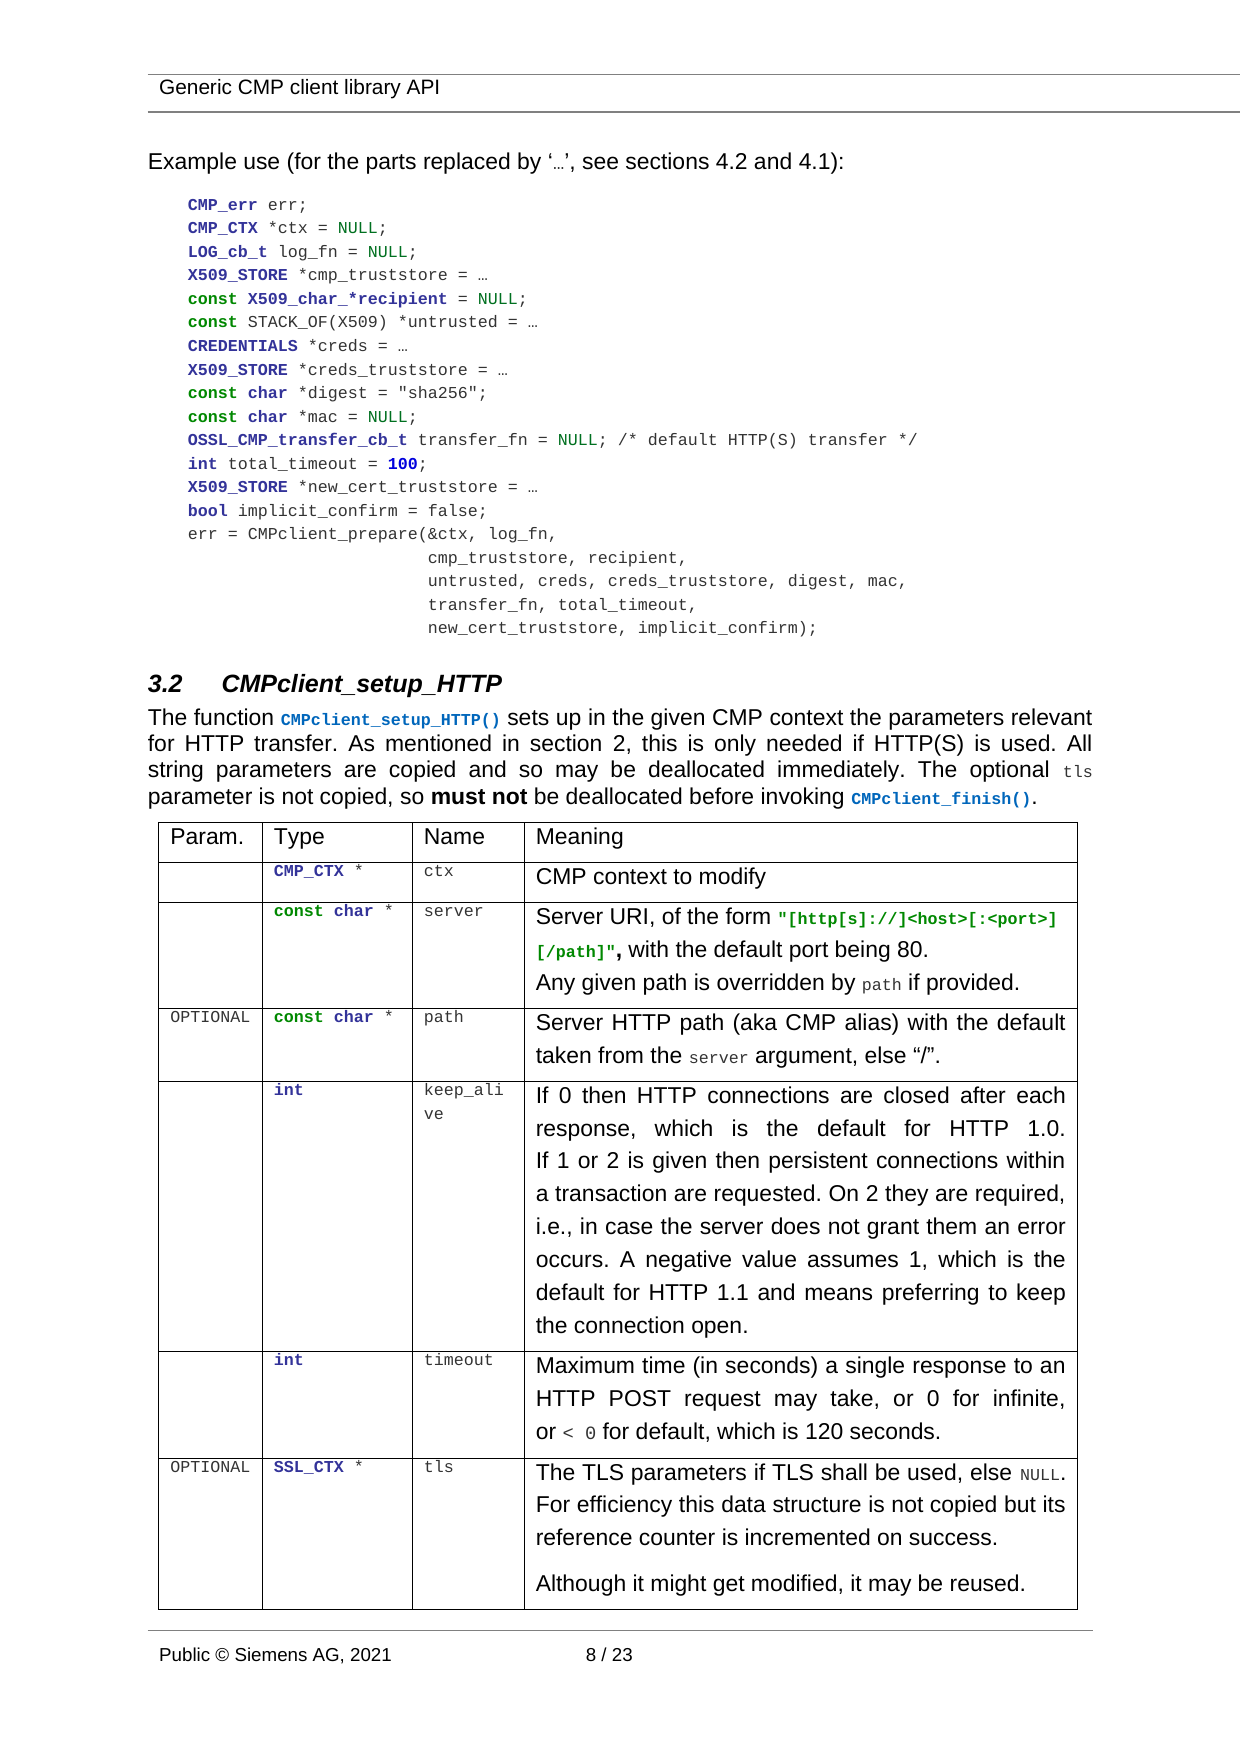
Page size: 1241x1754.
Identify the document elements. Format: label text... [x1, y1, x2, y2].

text Example use (for the parts replaced by ‘…’, see sections 4.2 and 4.1): [148, 148, 1092, 175]
table_cell Server HTTP path (aka CMP alias) with the default taken from the server argument, else “/”. [525, 1009, 1077, 1081]
table_cell timeout [413, 1352, 524, 1457]
text X509_STORE *cmp_truststore = … [148, 267, 1092, 286]
table_cell const char * [263, 1009, 412, 1081]
table_cell Server URI, of the form "[http[s]://]<host>[:<port>][/path]", with the default port being 80. Any given path is overridden by path if provided. [525, 903, 1077, 1008]
text transfer_fn, total_timeout, [148, 597, 1092, 615]
table_cell keep_alive [413, 1082, 524, 1351]
table_cell If 0 then HTTP connections are closed after each response, which is the default for HTTP 1.0. If 1 or 2 is given then persistent connections within a transaction are requested. On 2 they are required, i.e., in case the server does not grant them an error occurs. A negative value assumes 1, which is the default for HTTP 1.1 and means preferring to keep the connection open. [525, 1082, 1077, 1351]
table_cell [159, 903, 262, 1008]
table_cell OPTIONAL [159, 1459, 262, 1609]
table_cell int [263, 1082, 412, 1351]
text CMP_err err; [148, 196, 1092, 215]
table_header Type [263, 823, 412, 862]
text untrusted, creds, creds_truststore, digest, mac, [148, 573, 1092, 592]
text bool implicit_confirm = false; [148, 502, 1092, 521]
table_cell Maximum time (in seconds) a single response to an HTTP POST request may take, or 0 for infinite, or < 0 for default, which is 120 seconds. [525, 1352, 1077, 1457]
text const char *mac = NULL; [148, 408, 1092, 427]
table_cell int [263, 1352, 412, 1457]
table_header Param. [159, 823, 262, 862]
text CREDENTIALS *creds = … X509_STORE *creds_truststore = … [148, 338, 1092, 380]
text new_cert_truststore, implicit_confirm); [148, 620, 1092, 639]
text The function CMPclient_setup_HTTP() sets up in the given CMP context the parameters relevant for HTTP transfer. As mentioned in section 2, this is only needed if HTTP(S) is used. All string parameters are copied and so may be deallocated immediately. The optional tls parameter is not copied, so must not be deallocated before invoking CMPclient_finish(). [148, 704, 1092, 809]
text const char *digest = "sha256"; [148, 385, 1092, 403]
table_cell [159, 863, 262, 902]
table_cell path [413, 1009, 524, 1081]
text int total_timeout = 100; [148, 455, 1092, 474]
table_cell OPTIONAL [159, 1009, 262, 1081]
table_cell const char * [263, 903, 412, 1008]
text const STACK_OF(X509) *untrusted = … [148, 314, 1092, 333]
table_cell CMP context to modify [525, 863, 1077, 902]
table_header Meaning [525, 823, 1077, 862]
text err = CMPclient_prepare(&ctx, log_fn, [148, 526, 1092, 545]
table_cell [159, 1082, 262, 1351]
text const X509_char_*recipient = NULL; [148, 291, 1092, 309]
text OSSL_CMP_transfer_cb_t transfer_fn = NULL; /* default HTTP(S) transfer */ [148, 432, 1092, 451]
table_cell tls [413, 1459, 524, 1609]
table_cell [159, 1352, 262, 1457]
text CMP_CTX *ctx = NULL; [148, 220, 1092, 239]
table_cell CMP_CTX * [263, 863, 412, 902]
table_cell server [413, 903, 524, 1008]
table_cell The TLS parameters if TLS shall be used, else NULL. For efficiency this data structure is not copied but its reference counter is incremented on success. Although it might get modified, it may be reused. [525, 1459, 1077, 1609]
table_header Name [413, 823, 524, 862]
text X509_STORE *new_cert_truststore = … [148, 479, 1092, 498]
table_cell SSL_CTX * [263, 1459, 412, 1609]
table_cell ctx [413, 863, 524, 902]
text cmp_truststore, recipient, [148, 549, 1092, 568]
text LOG_cb_t log_fn = NULL; [148, 243, 1092, 262]
subtitle CMPclient_setup_HTTP [148, 669, 1092, 697]
